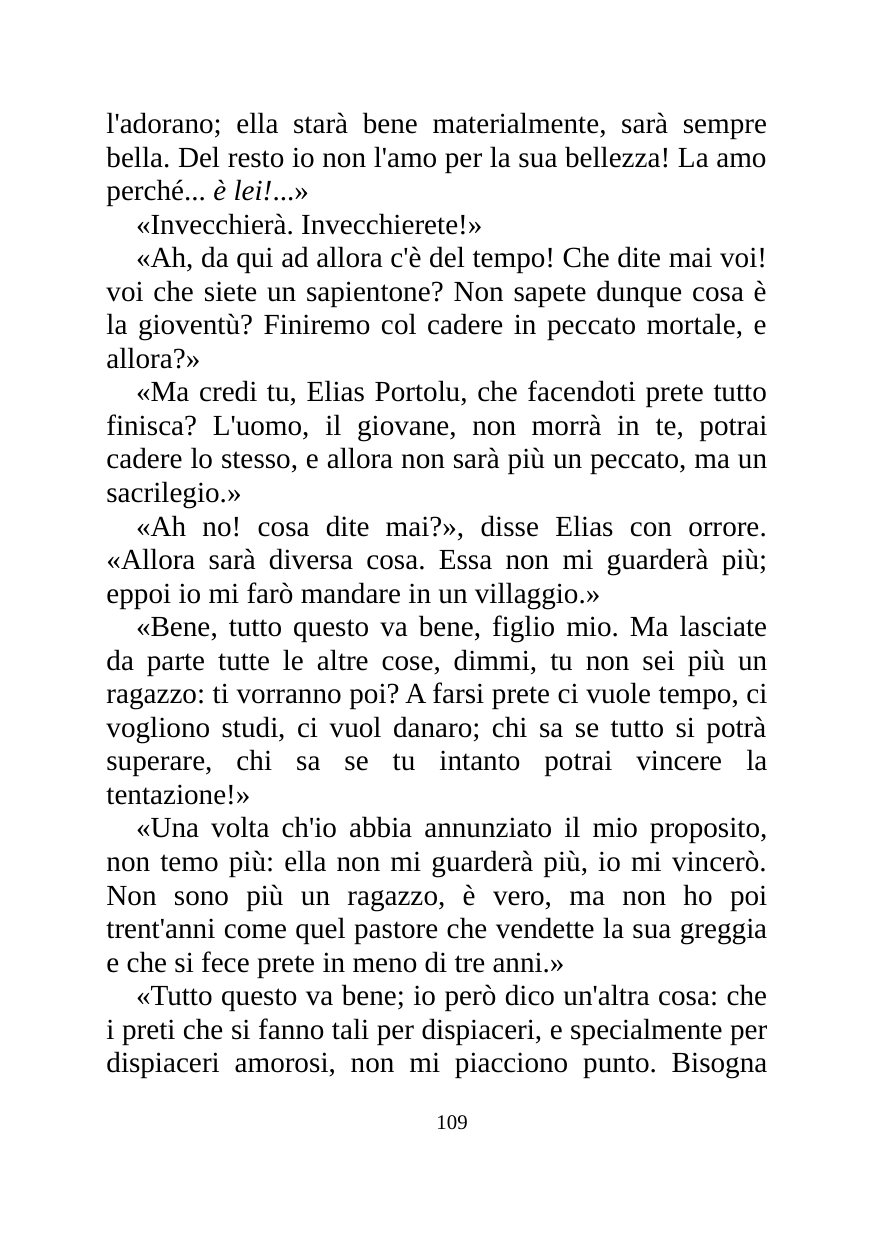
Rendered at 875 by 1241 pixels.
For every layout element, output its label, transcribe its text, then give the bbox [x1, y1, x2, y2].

text «Ma credi tu, Elias Portolu, che facendoti prete tutto finisca? L'uomo, il giovane, non morrà in te, potrai cadere lo stesso, e allora non sarà più un peccato, ma un sacrilegio.» [106, 374, 768, 509]
text «Ah, da qui ad allora c'è del tempo! Che dite mai voi! voi che siete un sapientone? Non sapete dunque cosa è la gioventù? Finiremo col cadere in peccato mortale, e allora?» [106, 240, 768, 374]
text «Invecchierà. Invecchierete!» [106, 207, 768, 240]
text «Tutto questo va bene; io però dico un'altra cosa: che i preti che si fanno tali per dispiaceri, e specialmente per dispiaceri amorosi, non mi piacciono punto. Bisogna [106, 978, 768, 1079]
text l'adorano; ella starà bene materialmente, sarà sempre bella. Del resto io non l'amo per la sua bellezza! La amo perché... è lei!...» [106, 106, 768, 207]
text «Bene, tutto questo va bene, figlio mio. Ma lasciate da parte tutte le altre cose, dimmi, tu non sei più un ragazzo: ti vorranno poi? A farsi prete ci vuole tempo, ci vogliono studi, ci vuol danaro; chi sa se tutto si potrà superare, chi sa se tu intanto potrai vincere la tentazione!» [106, 609, 768, 811]
text «Ah no! cosa dite mai?», disse Elias con orrore. «Allora sarà diversa cosa. Essa non mi guarderà più; eppoi io mi farò mandare in un villaggio.» [106, 509, 768, 609]
text «Una volta ch'io abbia annunziato il mio proposito, non temo più: ella non mi guarderà più, io mi vincerò. Non sono più un ragazzo, è vero, ma non ho poi trent'anni come quel pastore che vendette la sua greggia e che si fece prete in meno di tre anni.» [106, 811, 768, 978]
